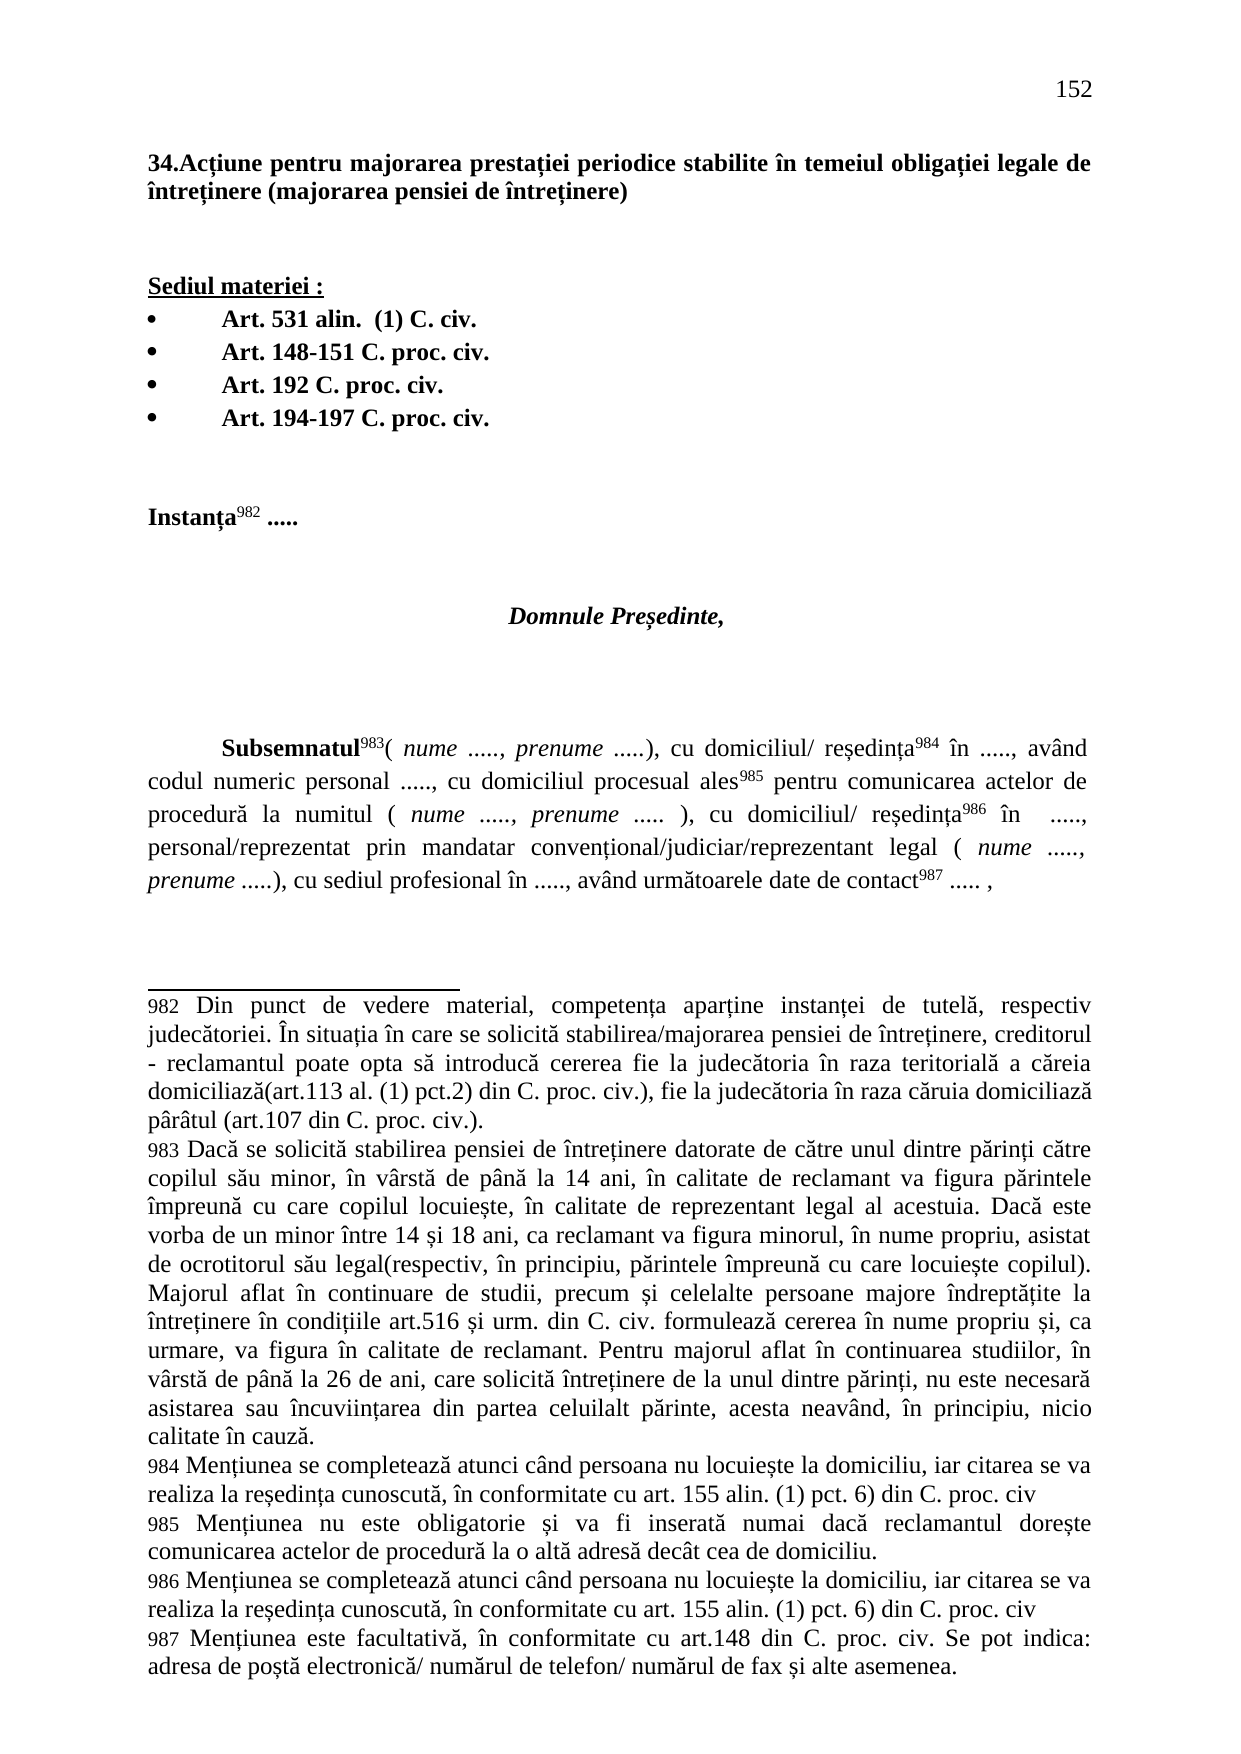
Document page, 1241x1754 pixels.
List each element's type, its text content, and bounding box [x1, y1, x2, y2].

text Instanța ..... [148, 502, 1087, 531]
text Mențiunea se completează atunci când persoana nu locuiește la domiciliu, iar citarea se va realiza la reședința cunoscută, în conformitate cu art. 155 alin. (1) pct. 6) din C. proc. civ [148, 1565, 1093, 1623]
text Sediul materiei : [148, 271, 1087, 300]
text Din punct de vedere material, competența aparține instanței de tutelă, respectiv judecătoriei. În situația în care se solicită stabilirea/majorarea pensiei de întreținere, creditorul - reclamantul poate opta să introducă cererea fie la judecătoria în raza teritorială a căreia domiciliază(art.113 al. (1) pct.2) din C. proc. civ.), fie la judecătoria în raza căruia domiciliază pârâtul (art.107 din C. proc. civ.). [148, 990, 1093, 1134]
list Art. 531 alin. (1) C. civ. [148, 304, 1087, 333]
list Art. 192 C. proc. civ. [148, 370, 1087, 399]
list Art. 194-197 C. proc. civ. [148, 403, 1087, 432]
text Domnule Președinte, [148, 601, 1087, 630]
list Art. 148-151 C. proc. civ. [148, 337, 1087, 366]
text Dacă se solicită stabilirea pensiei de întreținere datorate de către unul dintre părinți către copilul său minor, în vârstă de până la 14 ani, în calitate de reclamant va figura părintele împreună cu care copilul locuiește, în calitate de reprezentant legal al acestuia. Dacă este vorba de un minor între 14 și 18 ani, ca reclamant va figura minorul, în nume propriu, asistat de ocrotitorul său legal(respectiv, în principiu, părintele împreună cu care locuiește copilul). Majorul aflat în continuare de studii, precum și celelalte persoane majore îndreptățite la întreținere în condițiile art.516 și urm. din C. civ. formulează cererea în nume propriu și, ca urmare, va figura în calitate de reclamant. Pentru majorul aflat în continuarea studiilor, în vârstă de până la 26 de ani, care solicită întreținere de la unul dintre părinți, nu este necesară asistarea sau încuviințarea din partea celuilalt părinte, acesta neavând, în principiu, nicio calitate în cauză. [148, 1134, 1093, 1450]
text Mențiunea este facultativă, în conformitate cu art.148 din C. proc. civ. Se pot indica: adresa de poștă electronică/ numărul de telefon/ numărul de fax și alte asemenea. [148, 1623, 1093, 1680]
subtitle 34.Acțiune pentru majorarea prestației periodice stabilite în temeiul obligației legale de întreținere (majorarea pensiei de întreținere) [148, 148, 1093, 205]
text Mențiunea nu este obligatorie și va fi inserată numai dacă reclamantul dorește comunicarea actelor de procedură la o altă adresă decât cea de domiciliu. [148, 1508, 1093, 1565]
text Subsemnatul( nume ....., prenume .....), cu domiciliul/ reședința în ....., având codul numeric personal ....., cu domiciliul procesual ales pentru comunicarea actelor de procedură la numitul ( nume ....., prenume ..... ), cu domiciliul/ reședința în ....., personal/reprezentat prin mandatar convențional/judiciar/reprezentant legal ( nume ....., prenume .....), cu sediul profesional în ....., având următoarele date de contact ..... , [148, 733, 1087, 894]
text Mențiunea se completează atunci când persoana nu locuiește la domiciliu, iar citarea se va realiza la reședința cunoscută, în conformitate cu art. 155 alin. (1) pct. 6) din C. proc. civ [148, 1450, 1093, 1508]
